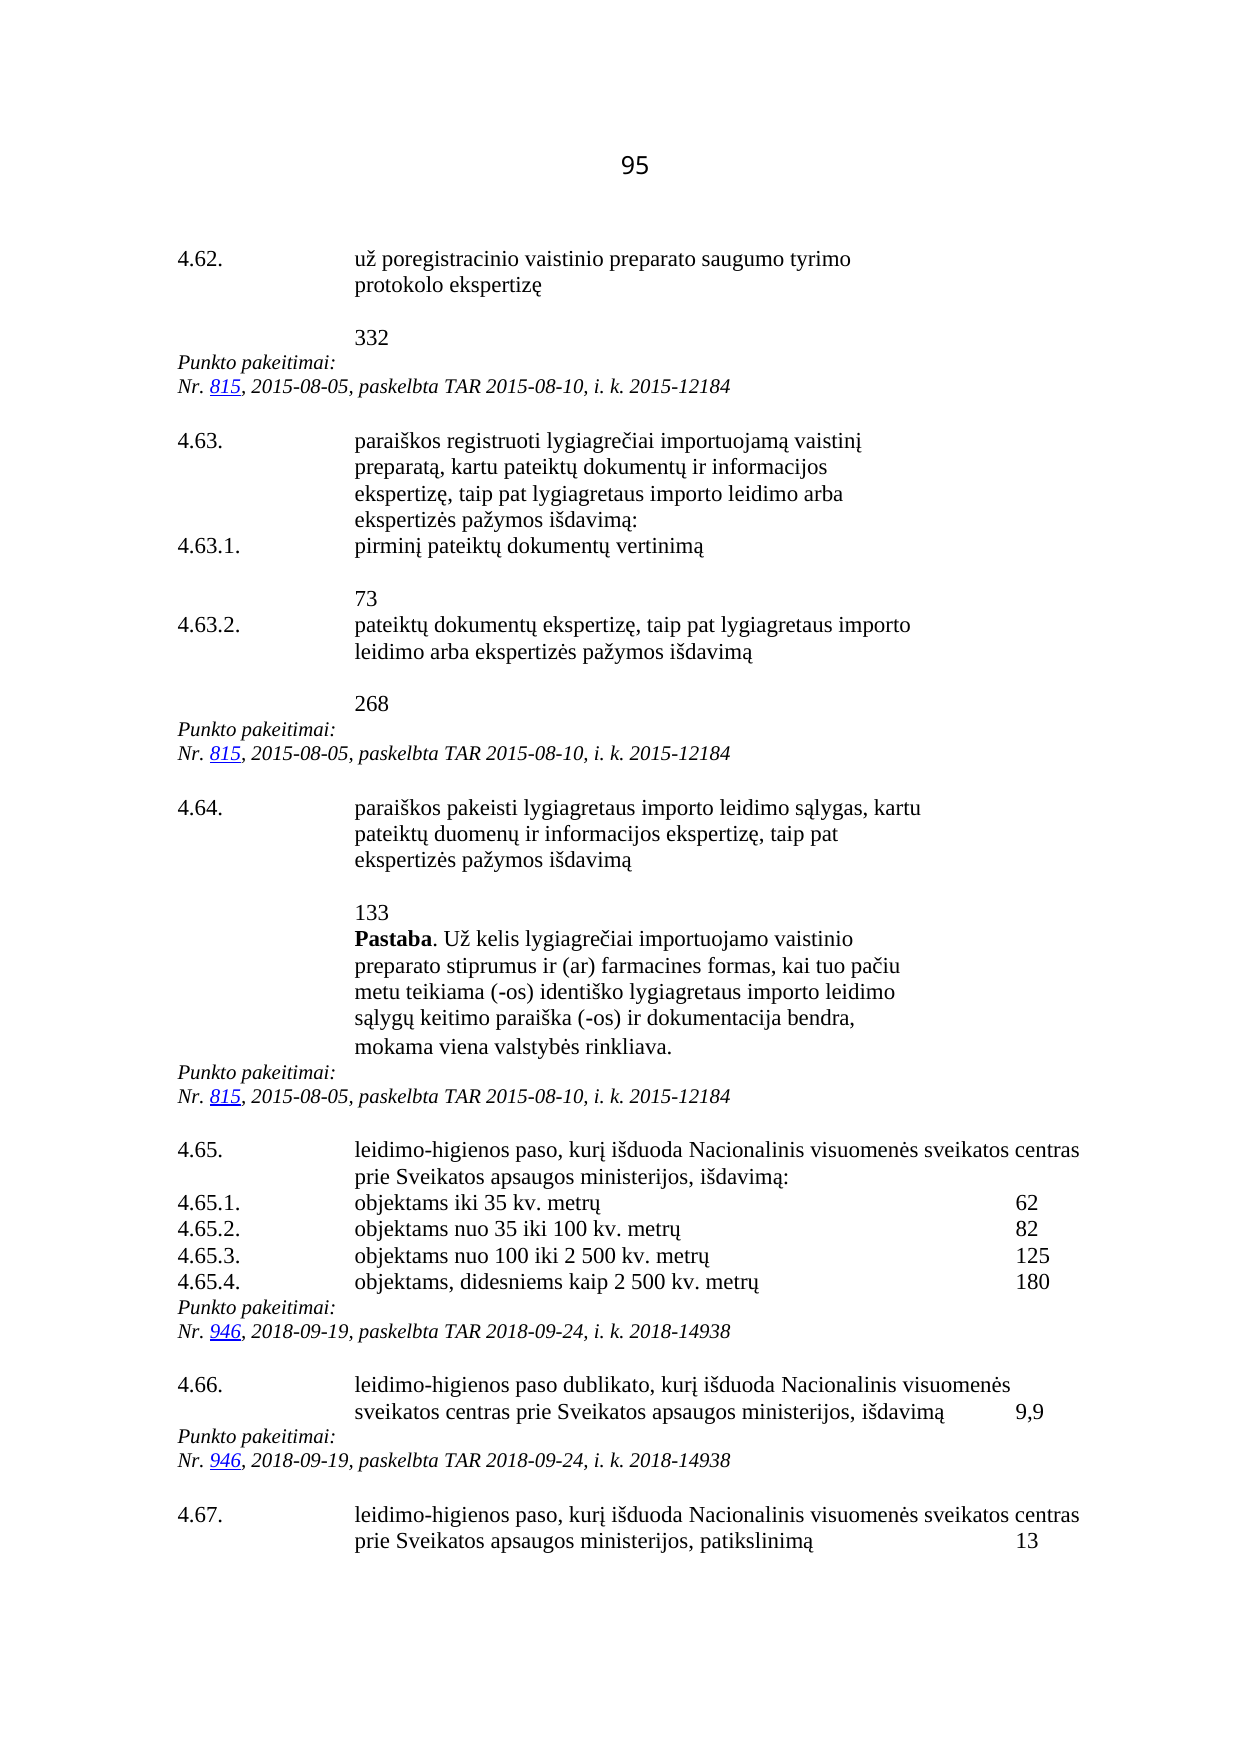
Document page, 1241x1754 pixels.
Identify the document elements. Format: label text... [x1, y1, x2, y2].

text pateiktų duomenų ir informacijos ekspertizę, taip pat [354, 820, 945, 846]
text 4.65.3. objektams nuo 100 iki 2 500 kv. metrų 125 [177, 1242, 1093, 1268]
text 4.67. leidimo-higienos paso, kurį išduoda Nacionalinis visuomenės sveikatos centras prie Sveikatos apsaugos ministerijos, patikslinimą 13 [177, 1501, 1093, 1554]
text 4.65.4. objektams, didesniems kaip 2 500 kv. metrų 180 [177, 1268, 1093, 1294]
text Punkto pakeitimai: [177, 1059, 1093, 1084]
text 4.64. paraiškos pakeisti lygiagretaus importo leidimo sąlygas, kartu [177, 794, 945, 820]
text Nr. 815, 2015-08-05, paskelbta TAR 2015-08-10, i. k. 2015-12184 [177, 741, 1093, 765]
text metu teikiama (-os) identiško lygiagretaus importo leidimo [354, 978, 945, 1004]
text 4.65.2. objektams nuo 35 iki 100 kv. metrų 82 [177, 1216, 1093, 1242]
text ekspertizę, taip pat lygiagretaus importo leidimo arba [354, 479, 945, 506]
text 4.63.2. pateiktų dokumentų ekspertizę, taip pat lygiagretaus importo [177, 611, 945, 638]
text Punkto pakeitimai: [177, 1424, 1093, 1448]
text 4.66. leidimo-higienos paso dublikato, kurį išduoda Nacionalinis visuomenės sveikatos centras prie Sveikatos apsaugos ministerijos, išdavimą 9,9 [177, 1371, 1093, 1424]
text Punkto pakeitimai: [177, 350, 1093, 374]
text mokama viena valstybės rinkliava. [354, 1031, 945, 1059]
text preparatą, kartu pateiktų dokumentų ir informacijos [354, 453, 945, 479]
text 4.63. paraiškos registruoti lygiagrečiai importuojamą vaistinį [177, 427, 945, 453]
text Nr. 815, 2015-08-05, paskelbta TAR 2015-08-10, i. k. 2015-12184 [177, 1084, 1093, 1108]
text 4.65. leidimo-higienos paso, kurį išduoda Nacionalinis visuomenės sveikatos centras prie Sveikatos apsaugos ministerijos, išdavimą: [177, 1136, 1093, 1189]
text Nr. 946, 2018-09-19, paskelbta TAR 2018-09-24, i. k. 2018-14938 [177, 1448, 1093, 1472]
text Punkto pakeitimai: [177, 717, 1093, 741]
text 4.62. už poregistracinio vaistinio preparato saugumo tyrimo [177, 244, 945, 271]
text ekspertizės pažymos išdavimą 133 [354, 846, 945, 925]
text Punkto pakeitimai: [177, 1294, 1093, 1319]
text Pastaba. Už kelis lygiagrečiai importuojamo vaistinio [354, 925, 945, 952]
text protokolo ekspertizę 332 [354, 271, 945, 350]
text sąlygų keitimo paraiška (-os) ir dokumentacija bendra, [354, 1004, 945, 1031]
text ekspertizės pažymos išdavimą: [354, 506, 945, 532]
text Nr. 815, 2015-08-05, paskelbta TAR 2015-08-10, i. k. 2015-12184 [177, 374, 1093, 398]
text 4.63.1. pirminį pateiktų dokumentų vertinimą 73 [177, 532, 945, 611]
text leidimo arba ekspertizės pažymos išdavimą 268 [354, 638, 945, 717]
text preparato stiprumus ir (ar) farmacines formas, kai tuo pačiu [354, 952, 945, 978]
text 4.65.1. objektams iki 35 kv. metrų 62 [177, 1189, 1093, 1216]
text Nr. 946, 2018-09-19, paskelbta TAR 2018-09-24, i. k. 2018-14938 [177, 1319, 1093, 1343]
